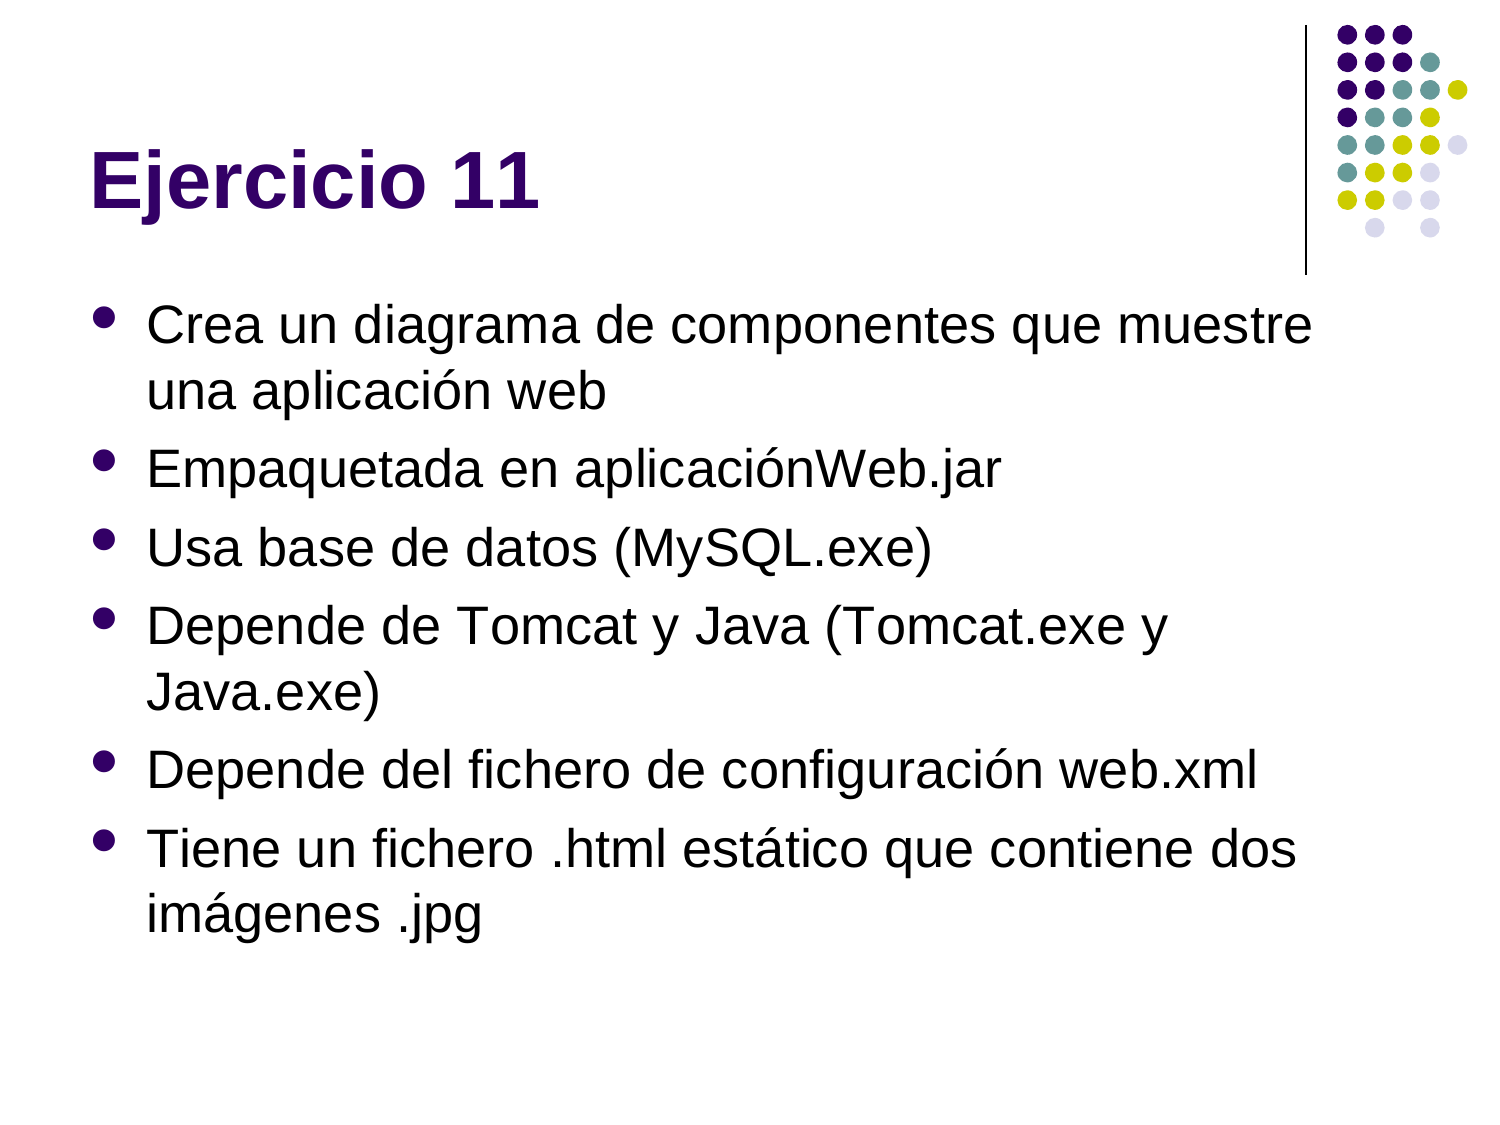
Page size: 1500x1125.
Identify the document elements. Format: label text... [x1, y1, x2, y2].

title Ejercicio 11 [74, 20, 1313, 233]
list Crea un diagrama de componentes que muestre una aplicación web Empaquetada en aplicaciónWeb.jar Usa base de datos (MySQL.exe) Depende de Tomcat y Java (Tomcat.exe y Java.exe) Depende del fichero de configuración web.xml Tiene un fichero .html estático que contiene dos imágenes .jpg [75, 282, 1426, 1006]
